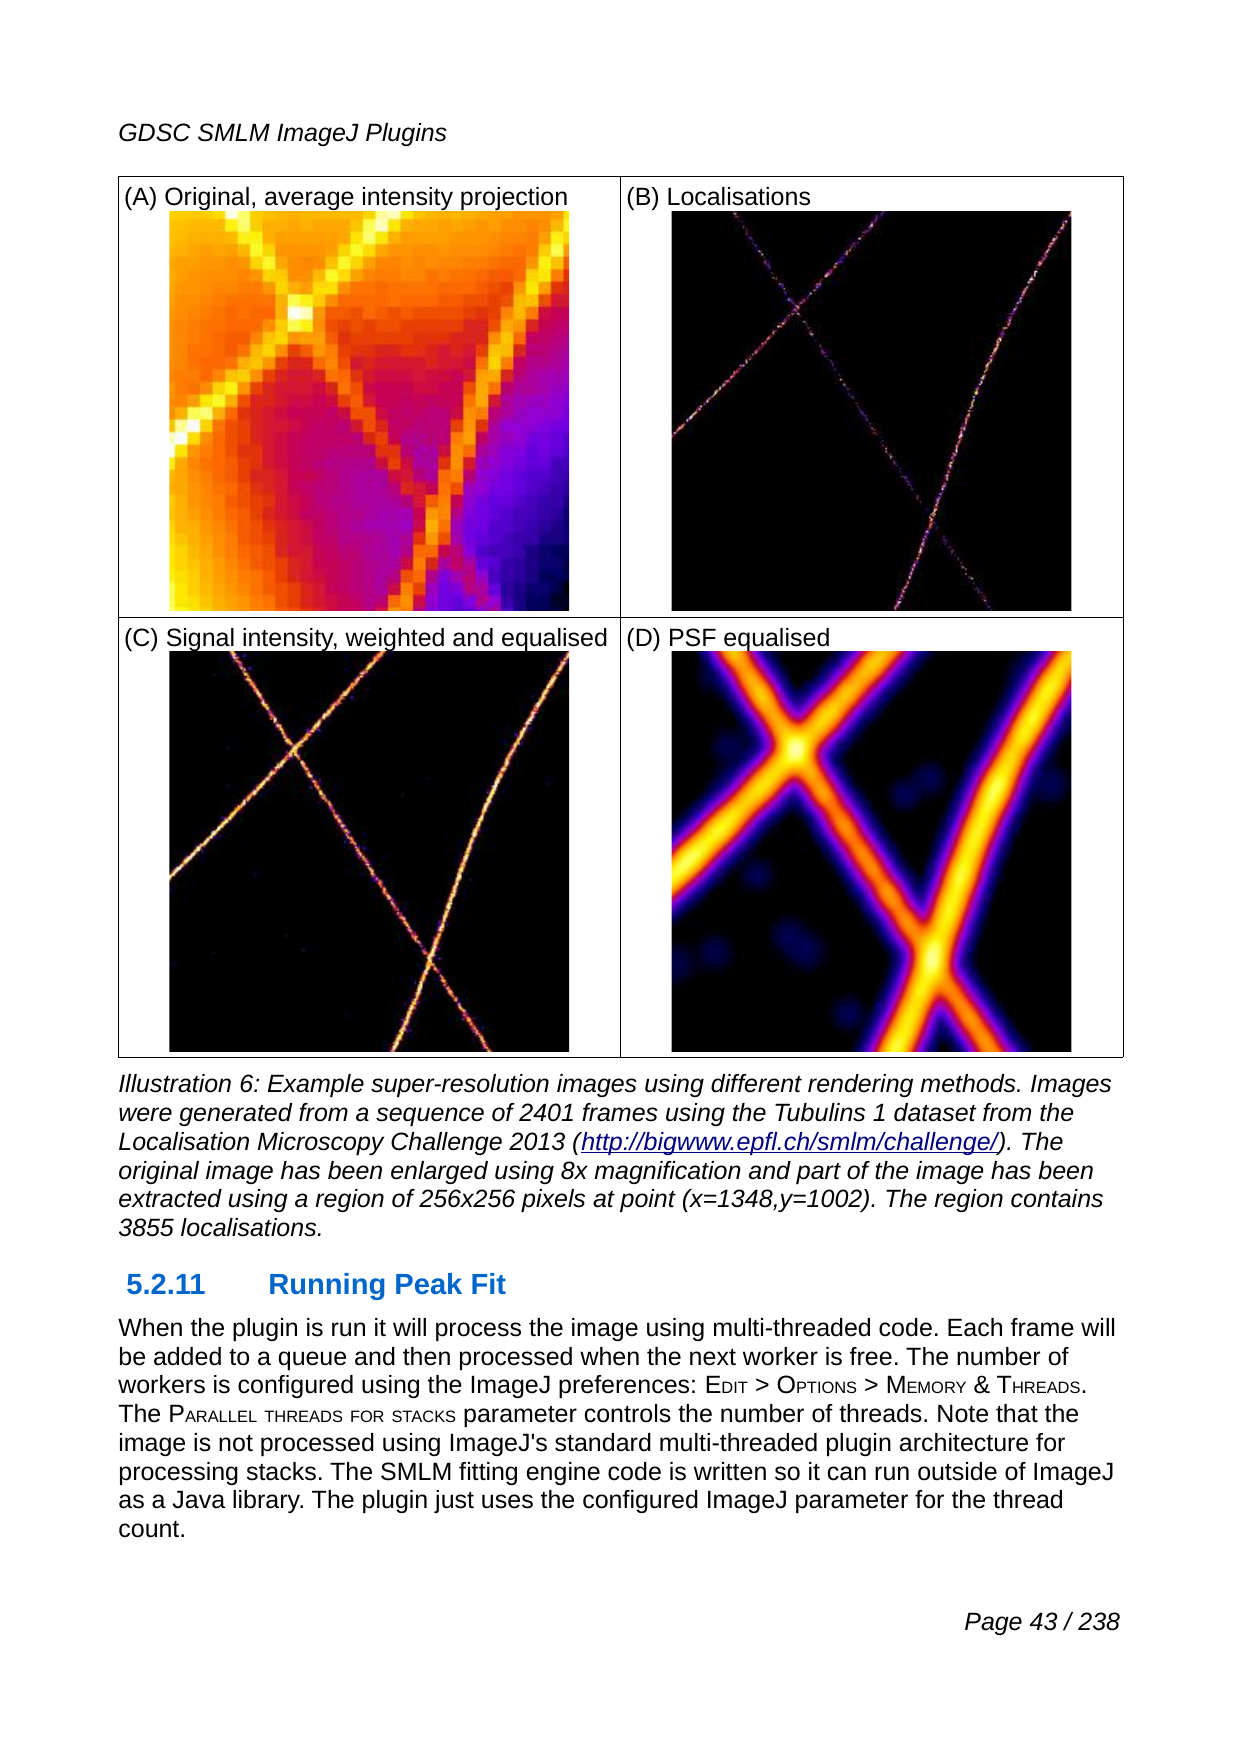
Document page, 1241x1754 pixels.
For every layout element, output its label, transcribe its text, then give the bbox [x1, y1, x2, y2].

picture [671, 211, 1072, 611]
table_header (B) Localisations [621, 177, 1123, 617]
table_cell (C) Signal intensity, weighted and equalised [119, 618, 620, 1057]
text Illustration 6: Example super-resolution images using different rendering methods. Images were generated from a sequence of 2401 frames using the Tubulins 1 dataset from the Localisation Microscopy Challenge 2013 (http://bigwww.epfl.ch/smlm/challenge/). The original image has been enlarged using 8x magnification and part of the image has been extracted using a region of 256x256 pixels at point (x=1348,y=1002). The region contains 3855 localisations. [118, 1069, 1122, 1242]
picture [169, 651, 570, 1052]
picture [169, 211, 570, 611]
table_header (A) Original, average intensity projection [119, 177, 620, 617]
text When the plugin is run it will process the image using multi-threaded code. Each frame will be added to a queue and then processed when the next worker is free. The number of workers is configured using the ImageJ preferences: Edit > Options > Memory & Threads. The Parallel threads for stacks parameter controls the number of threads. Note that the image is not processed using ImageJ's standard multi-threaded plugin architecture for processing stacks. The SMLM fitting engine code is written so it can run outside of ImageJ as a Java library. The plugin just uses the configured ImageJ parameter for the thread count. [118, 1313, 1122, 1543]
picture [671, 651, 1072, 1052]
subtitle Running Peak Fit [118, 1267, 1122, 1301]
table_cell (D) PSF equalised [621, 618, 1123, 1057]
